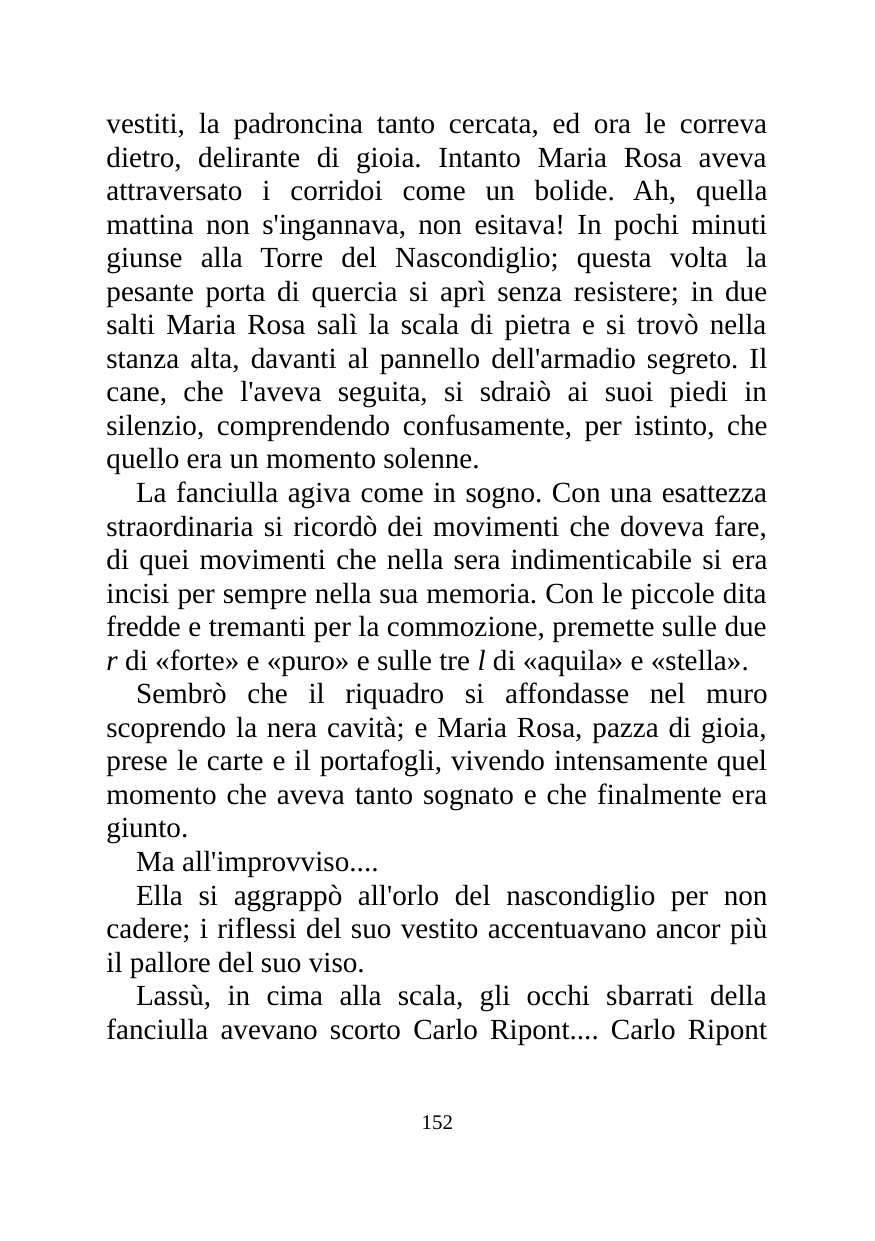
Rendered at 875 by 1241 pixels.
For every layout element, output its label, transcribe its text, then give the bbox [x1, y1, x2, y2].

text La fanciulla agiva come in sogno. Con una esattezza straordinaria si ricordò dei movimenti che doveva fare, di quei movimenti che nella sera indimenticabile si era incisi per sempre nella sua memoria. Con le piccole dita fredde e tremanti per la commozione, premette sulle due r di «forte» e «puro» e sulle tre l di «aquila» e «stella». [106, 475, 768, 676]
text vestiti, la padroncina tanto cercata, ed ora le correva dietro, delirante di gioia. Intanto Maria Rosa aveva attraversato i corridoi come un bolide. Ah, quella mattina non s'ingannava, non esitava! In pochi minuti giunse alla Torre del Nascondiglio; questa volta la pesante porta di quercia si aprì senza resistere; in due salti Maria Rosa salì la scala di pietra e si trovò nella stanza alta, davanti al pannello dell'armadio segreto. Il cane, che l'aveva seguita, si sdraiò ai suoi piedi in silenzio, comprendendo confusamente, per istinto, che quello era un momento solenne. [106, 106, 768, 475]
text Ella si aggrappò all'orlo del nascondiglio per non cadere; i riflessi del suo vestito accentuavano ancor più il pallore del suo viso. [106, 878, 768, 978]
text Ma all'improvviso.... [106, 844, 768, 878]
text Sembrò che il riquadro si affondasse nel muro scoprendo la nera cavità; e Maria Rosa, pazza di gioia, prese le carte e il portafogli, vivendo intensamente quel momento che aveva tanto sognato e che finalmente era giunto. [106, 676, 768, 844]
text Lassù, in cima alla scala, gli occhi sbarrati della fanciulla avevano scorto Carlo Ripont.... Carlo Ripont [106, 978, 768, 1045]
